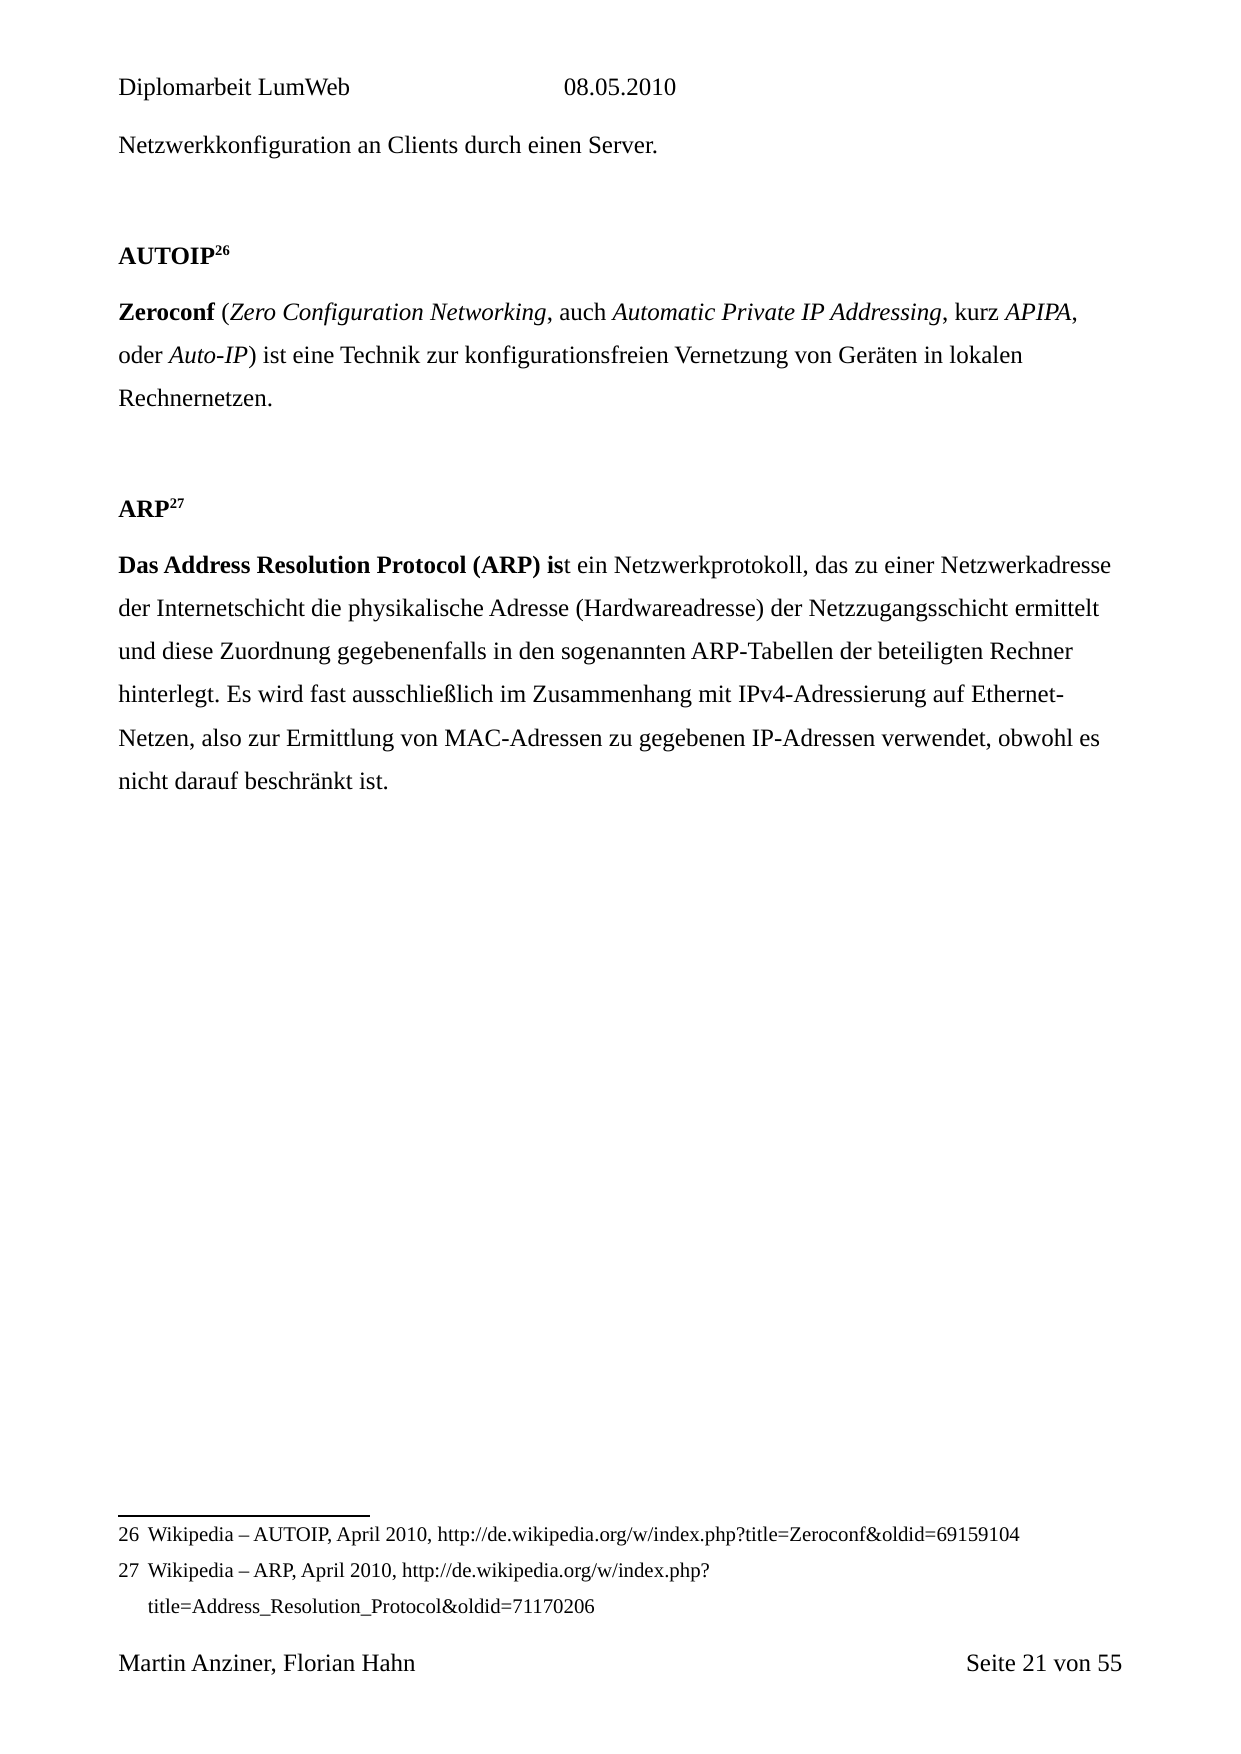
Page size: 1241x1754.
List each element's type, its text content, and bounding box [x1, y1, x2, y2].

text Zeroconf (Zero Configuration Networking, auch Automatic Private IP Addressing, kurz APIPA, oder Auto-IP) ist eine Technik zur konfigurationsfreien Vernetzung von Geräten in lokalen Rechnernetzen. [118, 297, 1122, 412]
text Wikipedia – AUTOIP, April 2010, http://de.wikipedia.org/w/index.php?title=Zeroconf&oldid=69159104 [118, 1522, 1122, 1546]
text Wikipedia – ARP, April 2010, http://de.wikipedia.org/w/index.php?title=Address_Resolution_Protocol&oldid=71170206 [118, 1558, 1122, 1618]
text AUTOIP [118, 241, 1122, 270]
text ARP [118, 494, 1122, 523]
text Das Address Resolution Protocol (ARP) ist ein Netzwerkprotokoll, das zu einer Netzwerkadresse der Internetschicht die physikalische Adresse (Hardwareadresse) der Netzzugangsschicht ermittelt und diese Zuordnung gegebenenfalls in den sogenannten ARP-Tabellen der beteiligten Rechner hinterlegt. Es wird fast ausschließlich im Zusammenhang mit IPv4-Adressierung auf Ethernet-Netzen, also zur Ermittlung von MAC-Adressen zu gegebenen IP-Adressen verwendet, obwohl es nicht darauf beschränkt ist. [118, 550, 1122, 794]
text Netzwerkkonfiguration an Clients durch einen Server. [118, 130, 1122, 159]
